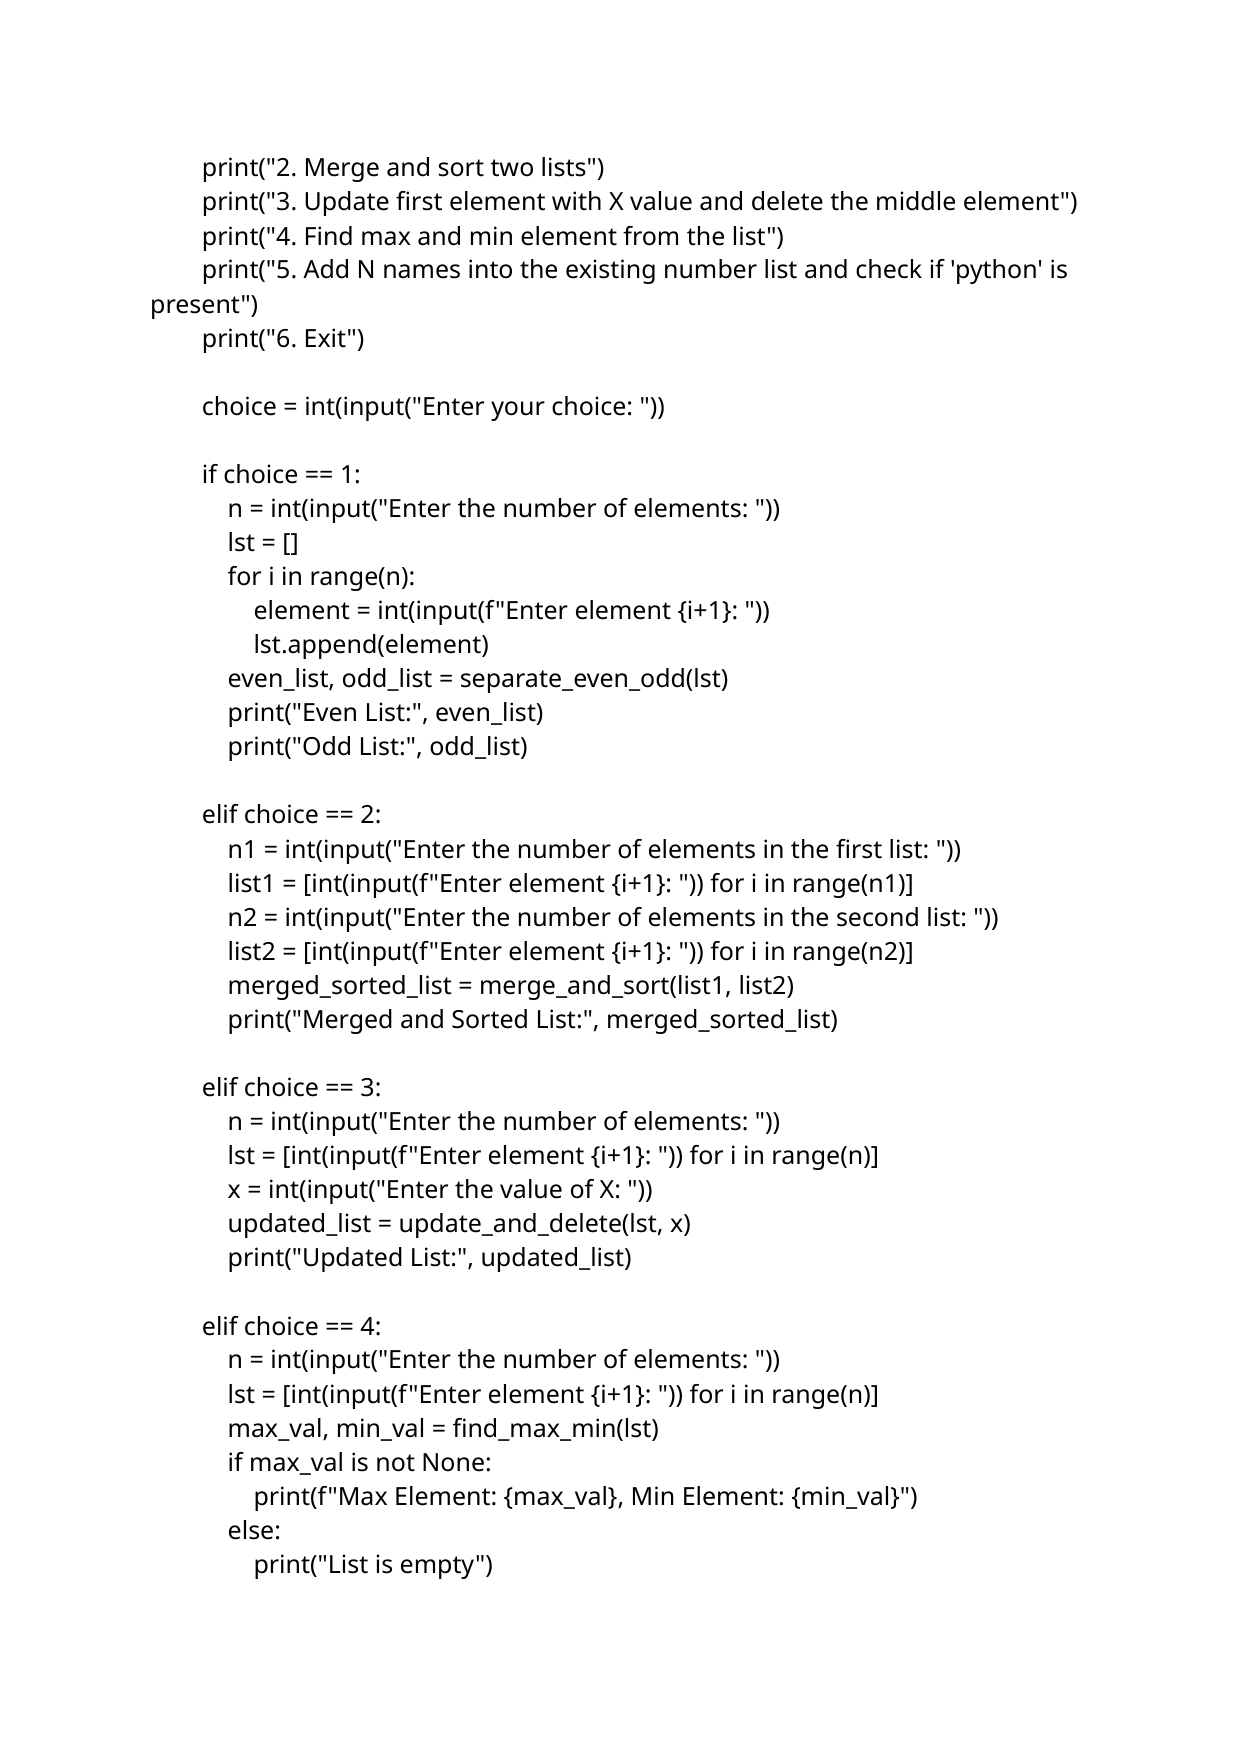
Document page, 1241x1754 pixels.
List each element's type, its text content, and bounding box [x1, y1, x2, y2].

text n2 = int(input("Enter the number of elements in the second list: ")) [150, 899, 1090, 933]
text merged_sorted_list = merge_and_sort(list1, list2) [150, 967, 1090, 1002]
text elif choice == 2: [150, 797, 1090, 831]
text lst.append(element) [150, 627, 1090, 661]
text for i in range(n): [150, 559, 1090, 593]
text print("Updated List:", updated_list) [150, 1240, 1090, 1274]
text choice = int(input("Enter your choice: ")) [150, 388, 1090, 422]
text print("2. Merge and sort two lists") [150, 150, 1090, 184]
text print("Odd List:", odd_list) [150, 729, 1090, 763]
text print("3. Update first element with X value and delete the middle element") [150, 184, 1090, 218]
text print("4. Find max and min element from the list") [150, 218, 1090, 252]
text print(f"Max Element: {max_val}, Min Element: {min_val}") [150, 1478, 1090, 1512]
text n = int(input("Enter the number of elements: ")) [150, 1104, 1090, 1138]
text elif choice == 4: [150, 1308, 1090, 1342]
text updated_list = update_and_delete(lst, x) [150, 1206, 1090, 1240]
text lst = [] [150, 525, 1090, 559]
text n = int(input("Enter the number of elements: ")) [150, 1342, 1090, 1376]
text else: [150, 1512, 1090, 1547]
text even_list, odd_list = separate_even_odd(lst) [150, 661, 1090, 695]
text list2 = [int(input(f"Enter element {i+1}: ")) for i in range(n2)] [150, 933, 1090, 967]
text x = int(input("Enter the value of X: ")) [150, 1172, 1090, 1206]
text lst = [int(input(f"Enter element {i+1}: ")) for i in range(n)] [150, 1376, 1090, 1410]
text print("List is empty") [150, 1547, 1090, 1581]
text print("6. Exit") [150, 320, 1090, 354]
text list1 = [int(input(f"Enter element {i+1}: ")) for i in range(n1)] [150, 865, 1090, 899]
text max_val, min_val = find_max_min(lst) [150, 1410, 1090, 1444]
text print("Even List:", even_list) [150, 695, 1090, 729]
text elif choice == 3: [150, 1070, 1090, 1104]
text print("5. Add N names into the existing number list and check if 'python' is present") [150, 252, 1090, 320]
text n = int(input("Enter the number of elements: ")) [150, 491, 1090, 525]
text element = int(input(f"Enter element {i+1}: ")) [150, 593, 1090, 627]
text print("Merged and Sorted List:", merged_sorted_list) [150, 1002, 1090, 1036]
text lst = [int(input(f"Enter element {i+1}: ")) for i in range(n)] [150, 1138, 1090, 1172]
text if max_val is not None: [150, 1444, 1090, 1478]
text if choice == 1: [150, 457, 1090, 491]
text n1 = int(input("Enter the number of elements in the first list: ")) [150, 831, 1090, 865]
